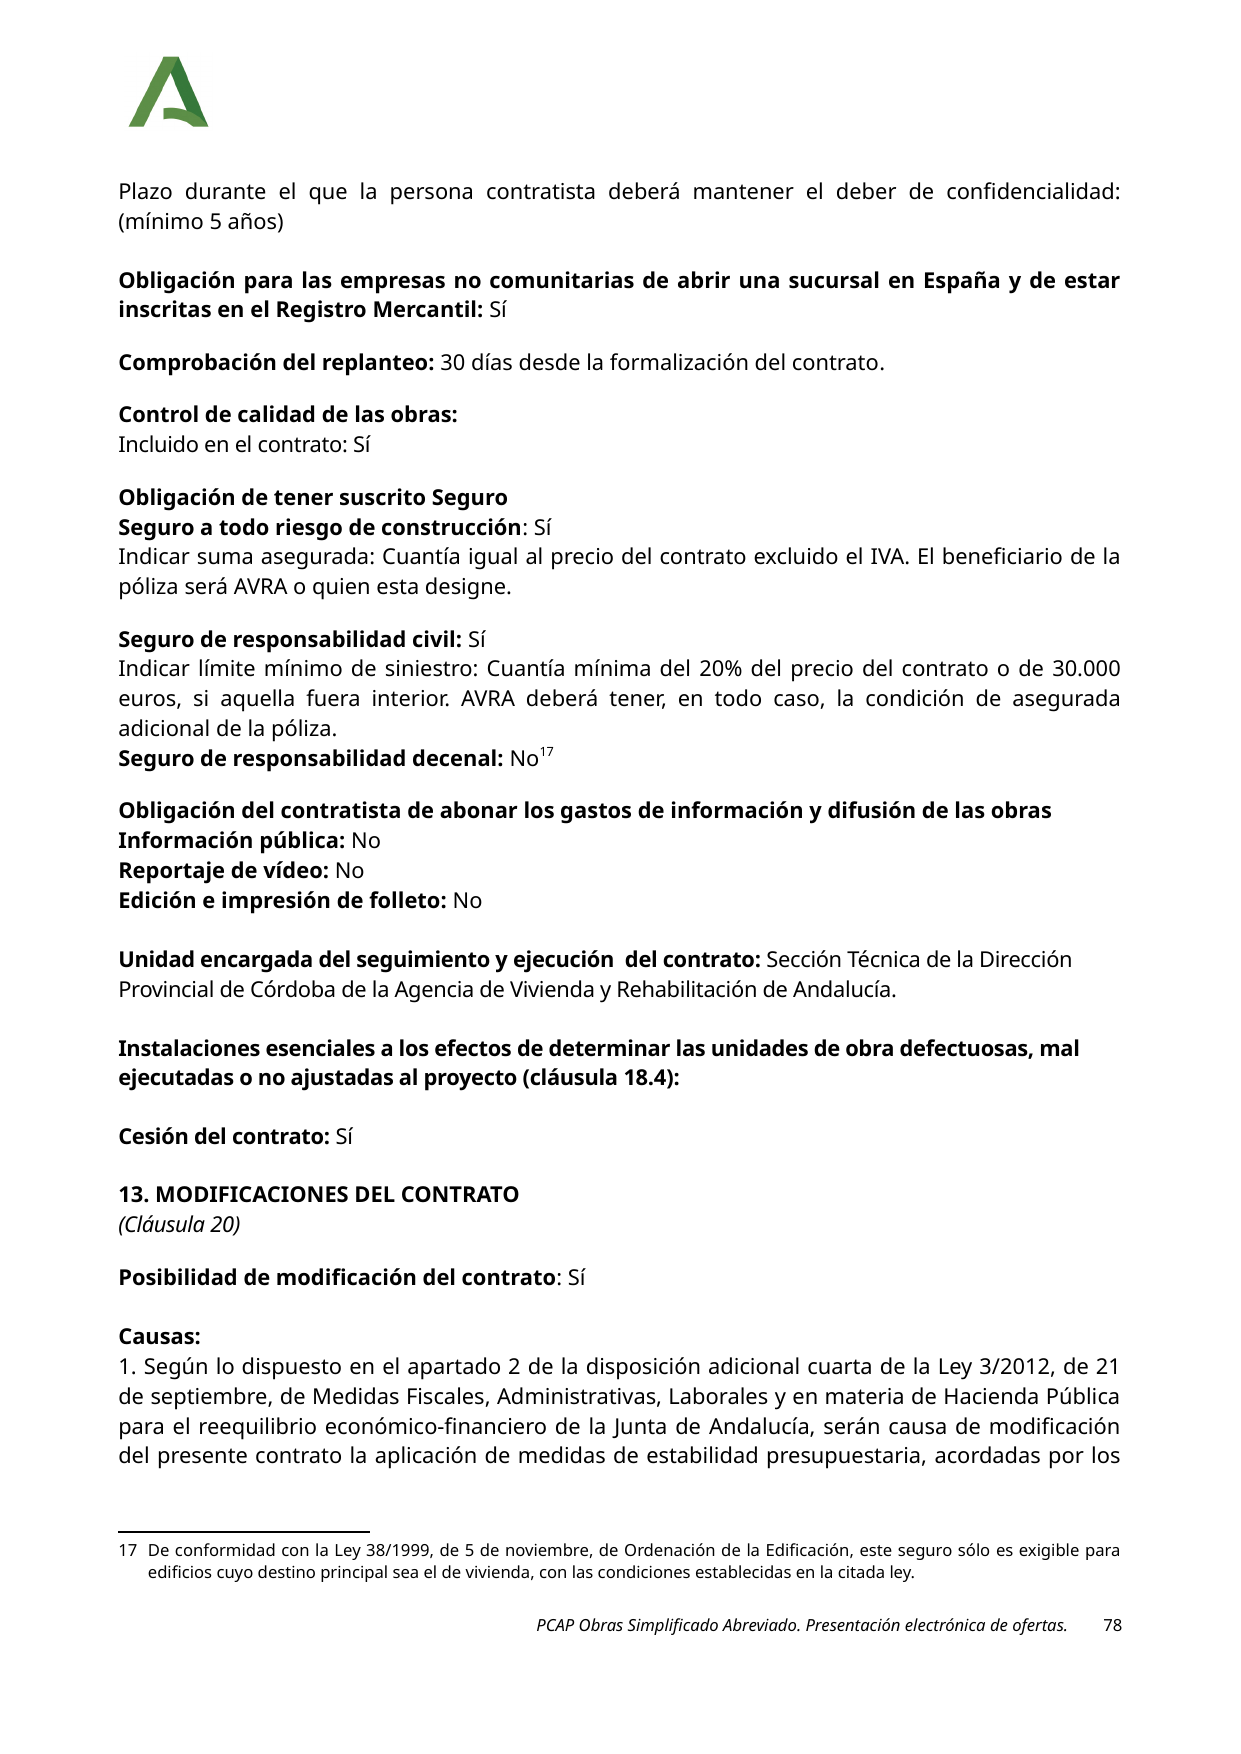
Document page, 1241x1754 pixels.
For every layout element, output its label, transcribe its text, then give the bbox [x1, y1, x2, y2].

text Seguro de responsabilidad civil: Sí [118, 624, 1122, 653]
text (Cláusula 20) [118, 1209, 1122, 1239]
text Plazo durante el que la persona contratista deberá mantener el deber de confidencialidad: (mínimo 5 años) [118, 176, 1122, 236]
text Seguro a todo riesgo de construcción: Sí [118, 512, 1122, 541]
text Control de calidad de las obras: [118, 399, 1122, 429]
text Unidad encargada del seguimiento y ejecución del contrato: Sección Técnica de la Dirección Provincial de Córdoba de la Agencia de Vivienda y Rehabilitación de Andalucía. [118, 944, 1122, 1004]
text Incluido en el contrato: Sí [118, 429, 1122, 459]
text Cesión del contrato: Sí [118, 1121, 1122, 1151]
text Obligación del contratista de abonar los gastos de información y difusión de las obras [118, 795, 1122, 825]
text Obligación para las empresas no comunitarias de abrir una sucursal en España y de estar inscritas en el Registro Mercantil: Sí [118, 265, 1122, 324]
text 13. MODIFICACIONES DEL CONTRATO [118, 1179, 1122, 1209]
text Indicar suma asegurada: Cuantía igual al precio del contrato excluido el IVA. El beneficiario de la póliza será AVRA o quien esta designe. [118, 541, 1122, 601]
text Seguro de responsabilidad decenal: No [118, 743, 1122, 773]
text 1. Según lo dispuesto en el apartado 2 de la disposición adicional cuarta de la Ley 3/2012, de 21 de septiembre, de Medidas Fiscales, Administrativas, Laborales y en materia de Hacienda Pública para el reequilibrio económico-financiero de la Junta de Andalucía, serán causa de modificación del presente contrato la aplicación de medidas de estabilidad presupuestaria, acordadas por los [118, 1351, 1122, 1470]
text De conformidad con la Ley 38/1999, de 5 de noviembre, de Ordenación de la Edificación, este seguro sólo es exigible para edificios cuyo destino principal sea el de vivienda, con las condiciones establecidas en la citada ley. [118, 1538, 1122, 1584]
picture [124, 52, 213, 131]
text Causas: [118, 1321, 1122, 1351]
text Indicar límite mínimo de siniestro: Cuantía mínima del 20% del precio del contrato o de 30.000 euros, si aquella fuera interior. AVRA deberá tener, en todo caso, la condición de asegurada adicional de la póliza. [118, 653, 1122, 743]
text Posibilidad de modificación del contrato: Sí [118, 1262, 1122, 1292]
text Obligación de tener suscrito Seguro [118, 482, 1122, 512]
text Información pública: No [118, 825, 1122, 855]
text Reportaje de vídeo: No [118, 855, 1122, 885]
text Instalaciones esenciales a los efectos de determinar las unidades de obra defectuosas, mal ejecutadas o no ajustadas al proyecto (cláusula 18.4): [118, 1033, 1122, 1092]
text Comprobación del replanteo: 30 días desde la formalización del contrato. [118, 347, 1122, 377]
text Edición e impresión de folleto: No [118, 885, 1122, 914]
